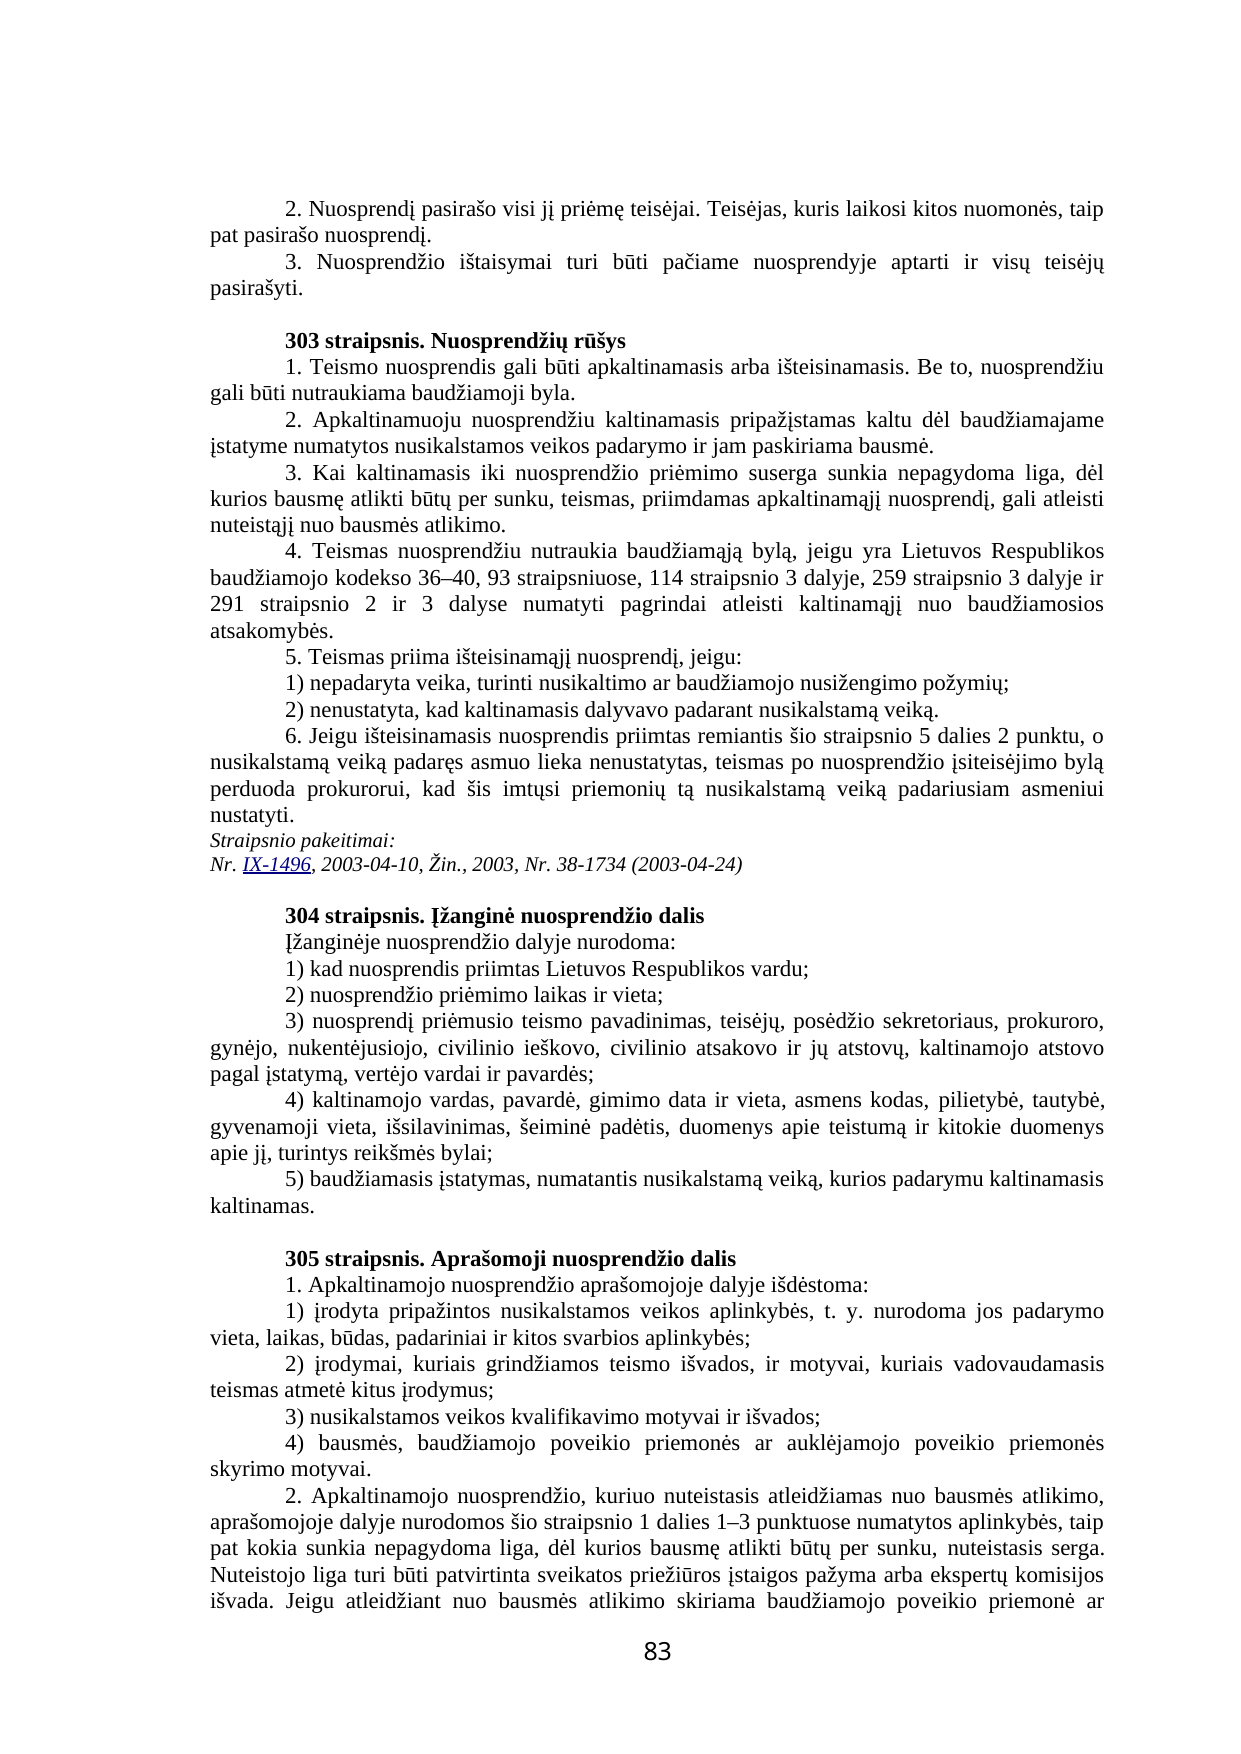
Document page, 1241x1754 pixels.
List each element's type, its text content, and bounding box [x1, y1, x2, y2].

text 3. Kai kaltinamasis iki nuosprendžio priėmimo suserga sunkia nepagydoma liga, dėl kurios bausmę atlikti būtų per sunku, teismas, priimdamas apkaltinamąjį nuosprendį, gali atleisti nuteistąjį nuo bausmės atlikimo. [210, 458, 1106, 538]
text 5) baudžiamasis įstatymas, numatantis nusikalstamą veiką, kurios padarymu kaltinamasis kaltinamas. [210, 1166, 1106, 1218]
text 4. Teismas nuosprendžiu nutraukia baudžiamąją bylą, jeigu yra Lietuvos Respublikos baudžiamojo kodekso 36–40, 93 straipsniuose, 114 straipsnio 3 dalyje, 259 straipsnio 3 dalyje ir 291 straipsnio 2 ir 3 dalyse numatyti pagrindai atleisti kaltinamąjį nuo baudžiamosios atsakomybės. [210, 538, 1106, 643]
text 1. Apkaltinamojo nuosprendžio aprašomojoje dalyje išdėstoma: [210, 1271, 1106, 1297]
text 5. Teismas priima išteisinamąjį nuosprendį, jeigu: [210, 643, 1106, 669]
text 2) įrodymai, kuriais grindžiamos teismo išvados, ir motyvai, kuriais vadovaudamasis teismas atmetė kitus įrodymus; [210, 1350, 1106, 1403]
text 1) įrodyta pripažintos nusikalstamos veikos aplinkybės, t. y. nurodoma jos padarymo vieta, laikas, būdas, padariniai ir kitos svarbios aplinkybės; [210, 1297, 1106, 1350]
text Nr. IX-1496, 2003-04-10, Žin., 2003, Nr. 38-1734 (2003-04-24) [210, 852, 1106, 876]
text 2) nenustatyta, kad kaltinamasis dalyvavo padarant nusikalstamą veiką. [210, 696, 1106, 722]
text 1. Teismo nuosprendis gali būti apkaltinamasis arba išteisinamasis. Be to, nuosprendžiu gali būti nutraukiama baudžiamoji byla. [210, 353, 1106, 406]
text 2. Apkaltinamuoju nuosprendžiu kaltinamasis pripažįstamas kaltu dėl baudžiamajame įstatyme numatytos nusikalstamos veikos padarymo ir jam paskiriama bausmė. [210, 406, 1106, 458]
text 1) kad nuosprendis priimtas Lietuvos Respublikos vardu; [210, 955, 1106, 981]
text 305 straipsnis. Aprašomoji nuosprendžio dalis [210, 1244, 1106, 1271]
text 2. Nuosprendį pasirašo visi jį priėmę teisėjai. Teisėjas, kuris laikosi kitos nuomonės, taip pat pasirašo nuosprendį. [210, 195, 1106, 248]
text 304 straipsnis. Įžanginė nuosprendžio dalis [210, 902, 1106, 928]
text 303 straipsnis. Nuosprendžių rūšys [210, 327, 1106, 353]
text 2. Apkaltinamojo nuosprendžio, kuriuo nuteistasis atleidžiamas nuo bausmės atlikimo, aprašomojoje dalyje nurodomos šio straipsnio 1 dalies 1–3 punktuose numatytos aplinkybės, taip pat kokia sunkia nepagydoma liga, dėl kurios bausmę atlikti būtų per sunku, nuteistasis serga. Nuteistojo liga turi būti patvirtinta sveikatos priežiūros įstaigos pažyma arba ekspertų komisijos išvada. Jeigu atleidžiant nuo bausmės atlikimo skiriama baudžiamojo poveikio priemonė ar [210, 1482, 1106, 1613]
text Įžanginėje nuosprendžio dalyje nurodoma: [210, 928, 1106, 955]
text 3. Nuosprendžio ištaisymai turi būti pačiame nuosprendyje aptarti ir visų teisėjų pasirašyti. [210, 248, 1106, 300]
text Straipsnio pakeitimai: [210, 827, 1106, 852]
text 6. Jeigu išteisinamasis nuosprendis priimtas remiantis šio straipsnio 5 dalies 2 punktu, o nusikalstamą veiką padaręs asmuo lieka nenustatytas, teismas po nuosprendžio įsiteisėjimo bylą perduoda prokurorui, kad šis imtųsi priemonių tą nusikalstamą veiką padariusiam asmeniui nustatyti. [210, 722, 1106, 827]
text 4) kaltinamojo vardas, pavardė, gimimo data ir vieta, asmens kodas, pilietybė, tautybė, gyvenamoji vieta, išsilavinimas, šeiminė padėtis, duomenys apie teistumą ir kitokie duomenys apie jį, turintys reikšmės bylai; [210, 1086, 1106, 1166]
text 2) nuosprendžio priėmimo laikas ir vieta; [210, 981, 1106, 1007]
text 1) nepadaryta veika, turinti nusikaltimo ar baudžiamojo nusižengimo požymių; [210, 669, 1106, 696]
text 4) bausmės, baudžiamojo poveikio priemonės ar auklėjamojo poveikio priemonės skyrimo motyvai. [210, 1429, 1106, 1482]
text 3) nuosprendį priėmusio teismo pavadinimas, teisėjų, posėdžio sekretoriaus, prokuroro, gynėjo, nukentėjusiojo, civilinio ieškovo, civilinio atsakovo ir jų atstovų, kaltinamojo atstovo pagal įstatymą, vertėjo vardai ir pavardės; [210, 1007, 1106, 1086]
text 3) nusikalstamos veikos kvalifikavimo motyvai ir išvados; [210, 1403, 1106, 1429]
